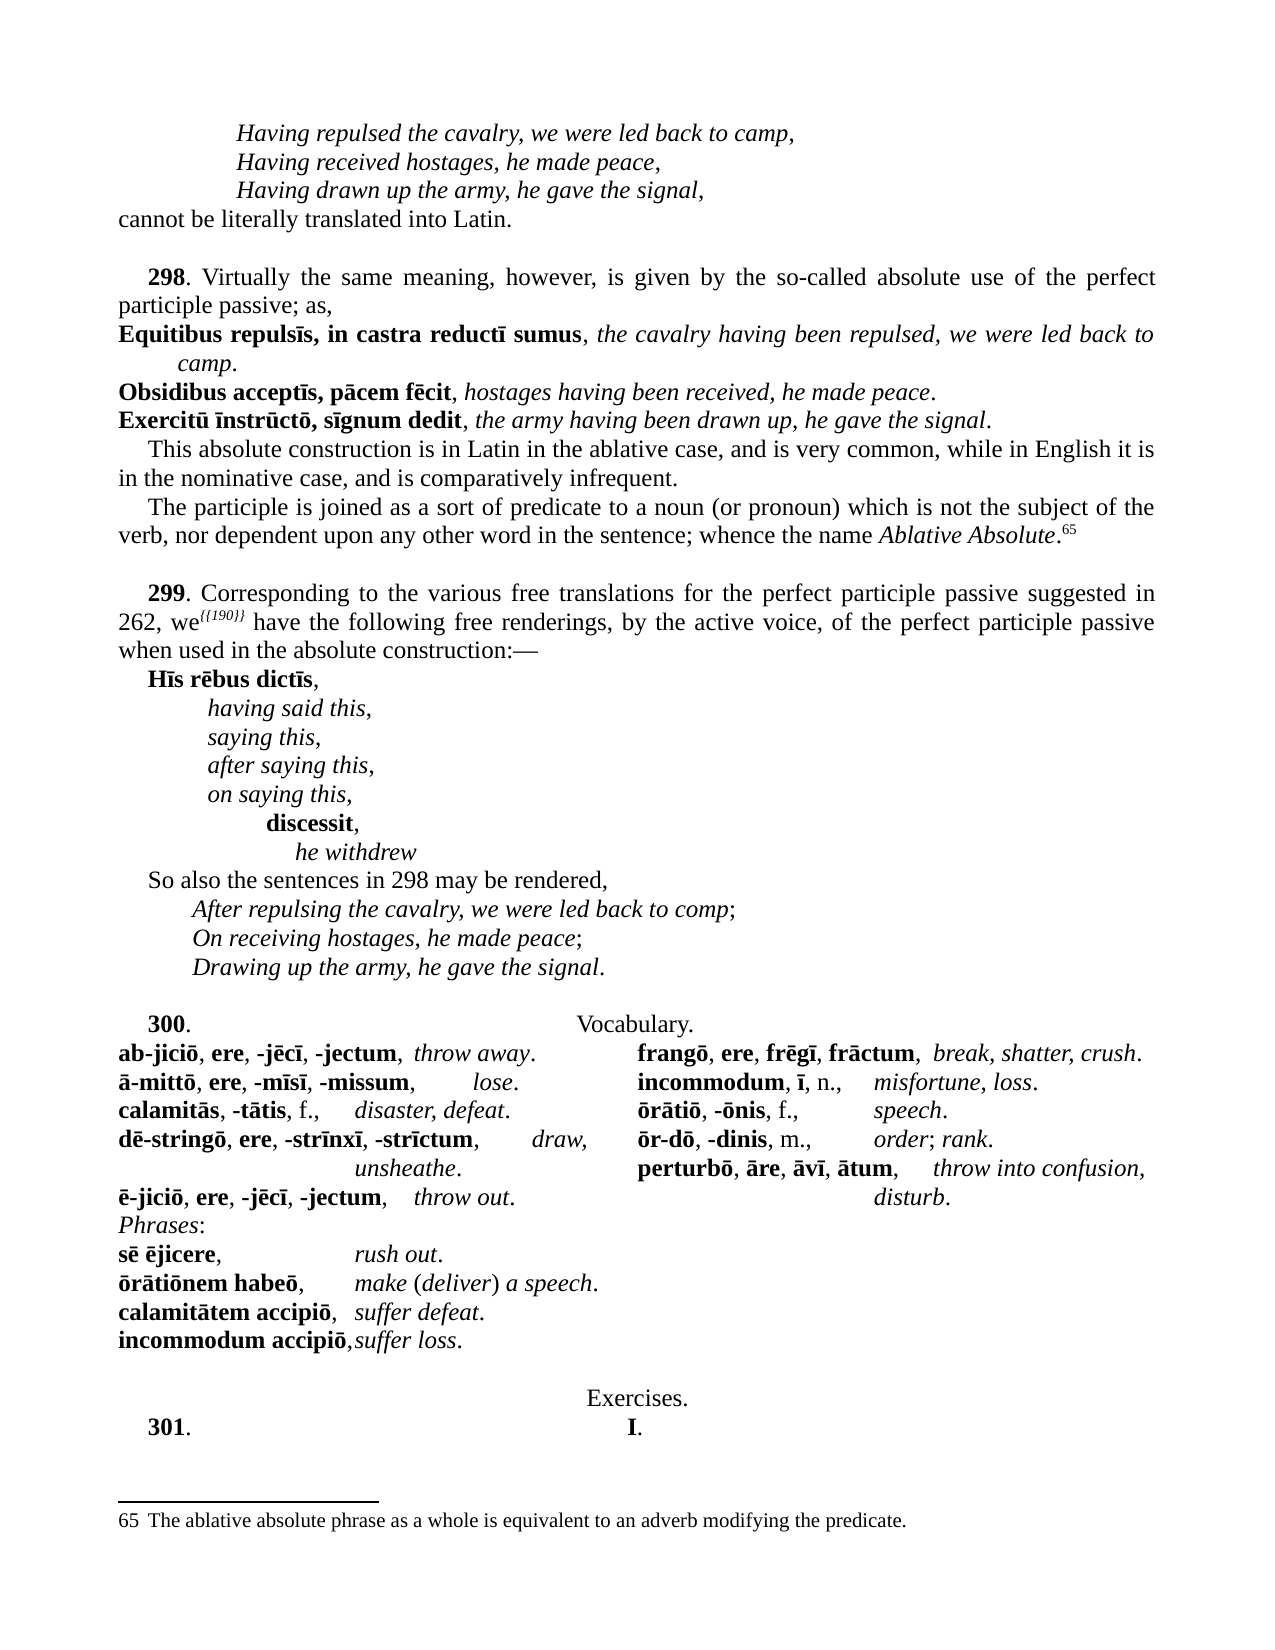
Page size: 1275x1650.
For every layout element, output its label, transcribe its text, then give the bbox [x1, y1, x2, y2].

text On receiving hostages, he made peace; [118, 923, 1157, 952]
text incommodum accipiō, suffer loss. [118, 1326, 1157, 1354]
text Having drawn up the army, he gave the signal, [236, 176, 1157, 204]
text he withdrew [118, 837, 1157, 866]
text After repulsing the cavalry, we were led back to comp; [118, 894, 1157, 923]
text Exercises. [118, 1383, 1157, 1412]
text 300. Vocabulary. [118, 1009, 1157, 1038]
text having said this, [118, 693, 1157, 722]
text Having repulsed the cavalry, we were led back to camp, [236, 118, 1157, 147]
text ōrātiōnem habeō, make (deliver) a speech. [118, 1268, 1157, 1297]
text saying this, [118, 722, 1157, 751]
text Exercitū īnstrūctō, sīgnum dedit, the army having been drawn up, he gave the signal. [118, 406, 1157, 434]
text cannot be literally translated into Latin. [118, 204, 1157, 233]
text ōrātiō, -ōnis, f., speech. [637, 1096, 1157, 1124]
text ab-jiciō, ere, -jēcī, -jectum, throw away. [118, 1038, 637, 1067]
text So also the sentences in 298 may be rendered, [118, 866, 1157, 894]
text after saying this, [118, 751, 1157, 779]
text Equitibus repulsīs, in castra reductī sumus, the cavalry having been repulsed, we were led back to camp. [118, 319, 1157, 377]
text Obsidibus acceptīs, pācem fēcit, hostages having been received, he made peace. [118, 377, 1157, 406]
text 301. I. [118, 1412, 1157, 1441]
text frangō, ere, frēgī, frāctum, break, shatter, crush. [637, 1038, 1157, 1067]
text calamitās, -tātis, f., disaster, defeat. [118, 1096, 637, 1124]
text ōr-dō, -dinis, m., order; rank. [637, 1124, 1157, 1153]
text on saying this, [118, 779, 1157, 808]
text 298. Virtually the same meaning, however, is given by the so-called absolute use of the perfect participle passive; as, [118, 262, 1157, 319]
text Phrases: [118, 1211, 1157, 1239]
text 299. Corresponding to the various free translations for the perfect participle passive suggested in 262, we{{190}} have the following free renderings, by the active voice, of the perfect participle passive when used in the absolute construction:— [118, 578, 1157, 664]
text This absolute construction is in Latin in the ablative case, and is very common, while in English it is in the nominative case, and is comparatively infrequent. [118, 434, 1157, 492]
text Hīs rēbus dictīs, [118, 664, 1157, 693]
text Drawing up the army, he gave the signal. [118, 952, 1157, 981]
text ē-jiciō, ere, -jēcī, -jectum, throw out. [118, 1182, 637, 1211]
text The ablative absolute phrase as a whole is equivalent to an adverb modifying the predicate. [118, 1508, 1157, 1532]
text Having received hostages, he made peace, [236, 147, 1157, 176]
text calamitātem accipiō, suffer defeat. [118, 1297, 1157, 1326]
text discessit, [118, 808, 1157, 837]
text The participle is joined as a sort of predicate to a noun (or pronoun) which is not the subject of the verb, nor dependent upon any other word in the sentence; whence the name Ablative Absolute. [118, 492, 1157, 549]
text dē-stringō, ere, -strīnxī, -strīctum, draw, unsheathe. [118, 1124, 637, 1182]
text sē ējicere, rush out. [118, 1239, 1157, 1268]
text incommodum, ī, n., misfortune, loss. [637, 1067, 1157, 1096]
text ā-mittō, ere, -mīsī, -missum, lose. [118, 1067, 637, 1096]
text perturbō, āre, āvī, ātum, throw into confusion, disturb. [637, 1153, 1157, 1211]
